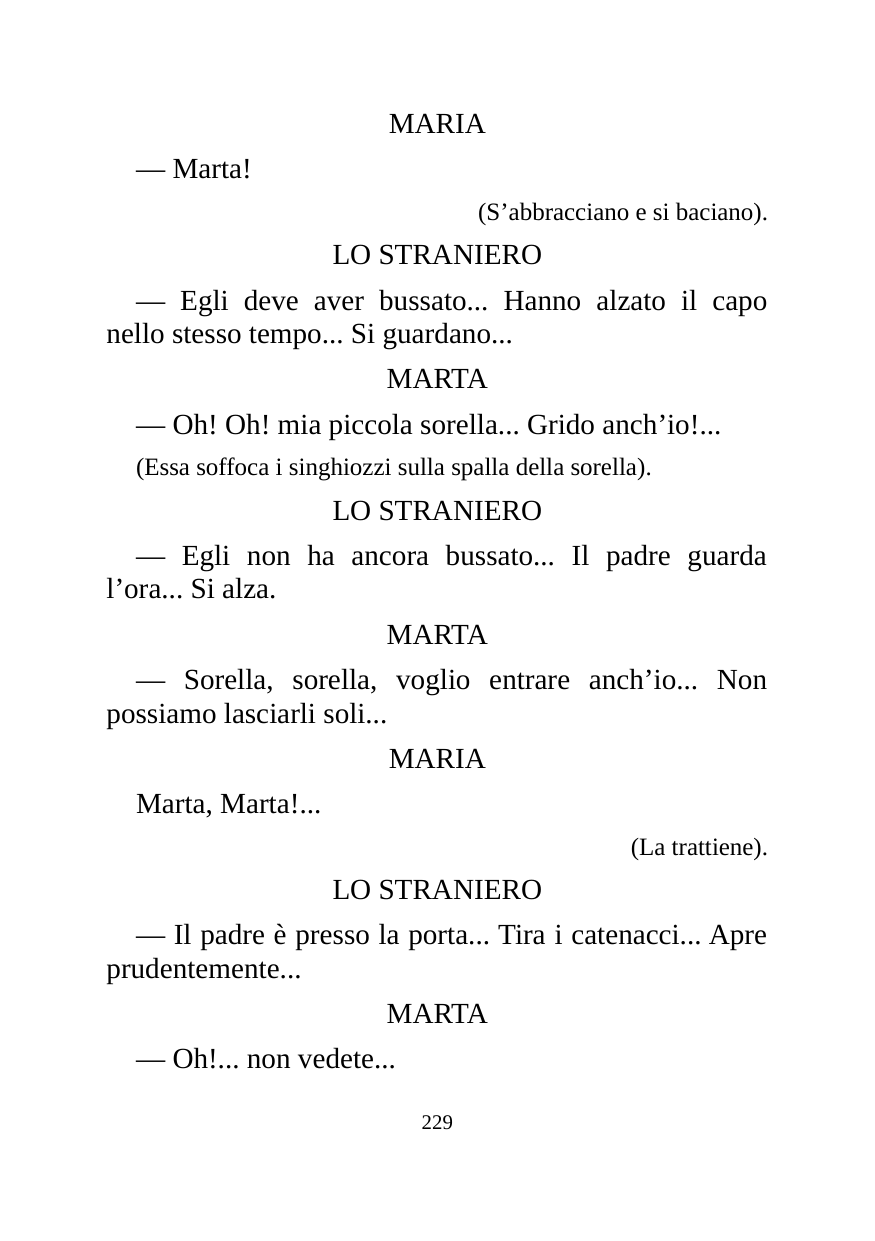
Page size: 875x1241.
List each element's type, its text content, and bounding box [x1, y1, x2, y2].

text — Egli non ha ancora bussato... Il padre guarda l’ora... Si alza. [106, 538, 768, 605]
text MARTA [106, 362, 768, 395]
text Marta, Marta!... [106, 786, 768, 820]
text MARIA [106, 741, 768, 774]
text — Oh!... non vedete... [106, 1042, 768, 1075]
text LO STRANIERO [106, 872, 768, 906]
text LO STRANIERO [106, 237, 768, 271]
text — Sorella, sorella, voglio entrare anch’io... Non possiamo lasciarli soli... [106, 662, 768, 729]
text MARTA [106, 617, 768, 650]
text LO STRANIERO [106, 493, 768, 526]
text — Egli deve aver bussato... Hanno alzato il capo nello stesso tempo... Si guardano... [106, 283, 768, 350]
text (La trattiene). [106, 832, 768, 860]
text — Il padre è presso la porta... Tira i catenacci... Apre prudentemente... [106, 917, 768, 984]
text (S’abbracciano e si baciano). [106, 197, 768, 226]
text — Marta! [106, 152, 768, 185]
text MARIA [106, 106, 768, 140]
text MARTA [106, 996, 768, 1030]
text (Essa soffoca i singhiozzi sulla spalla della sorella). [106, 452, 768, 481]
text — Oh! Oh! mia piccola sorella... Grido anch’io!... [106, 407, 768, 440]
